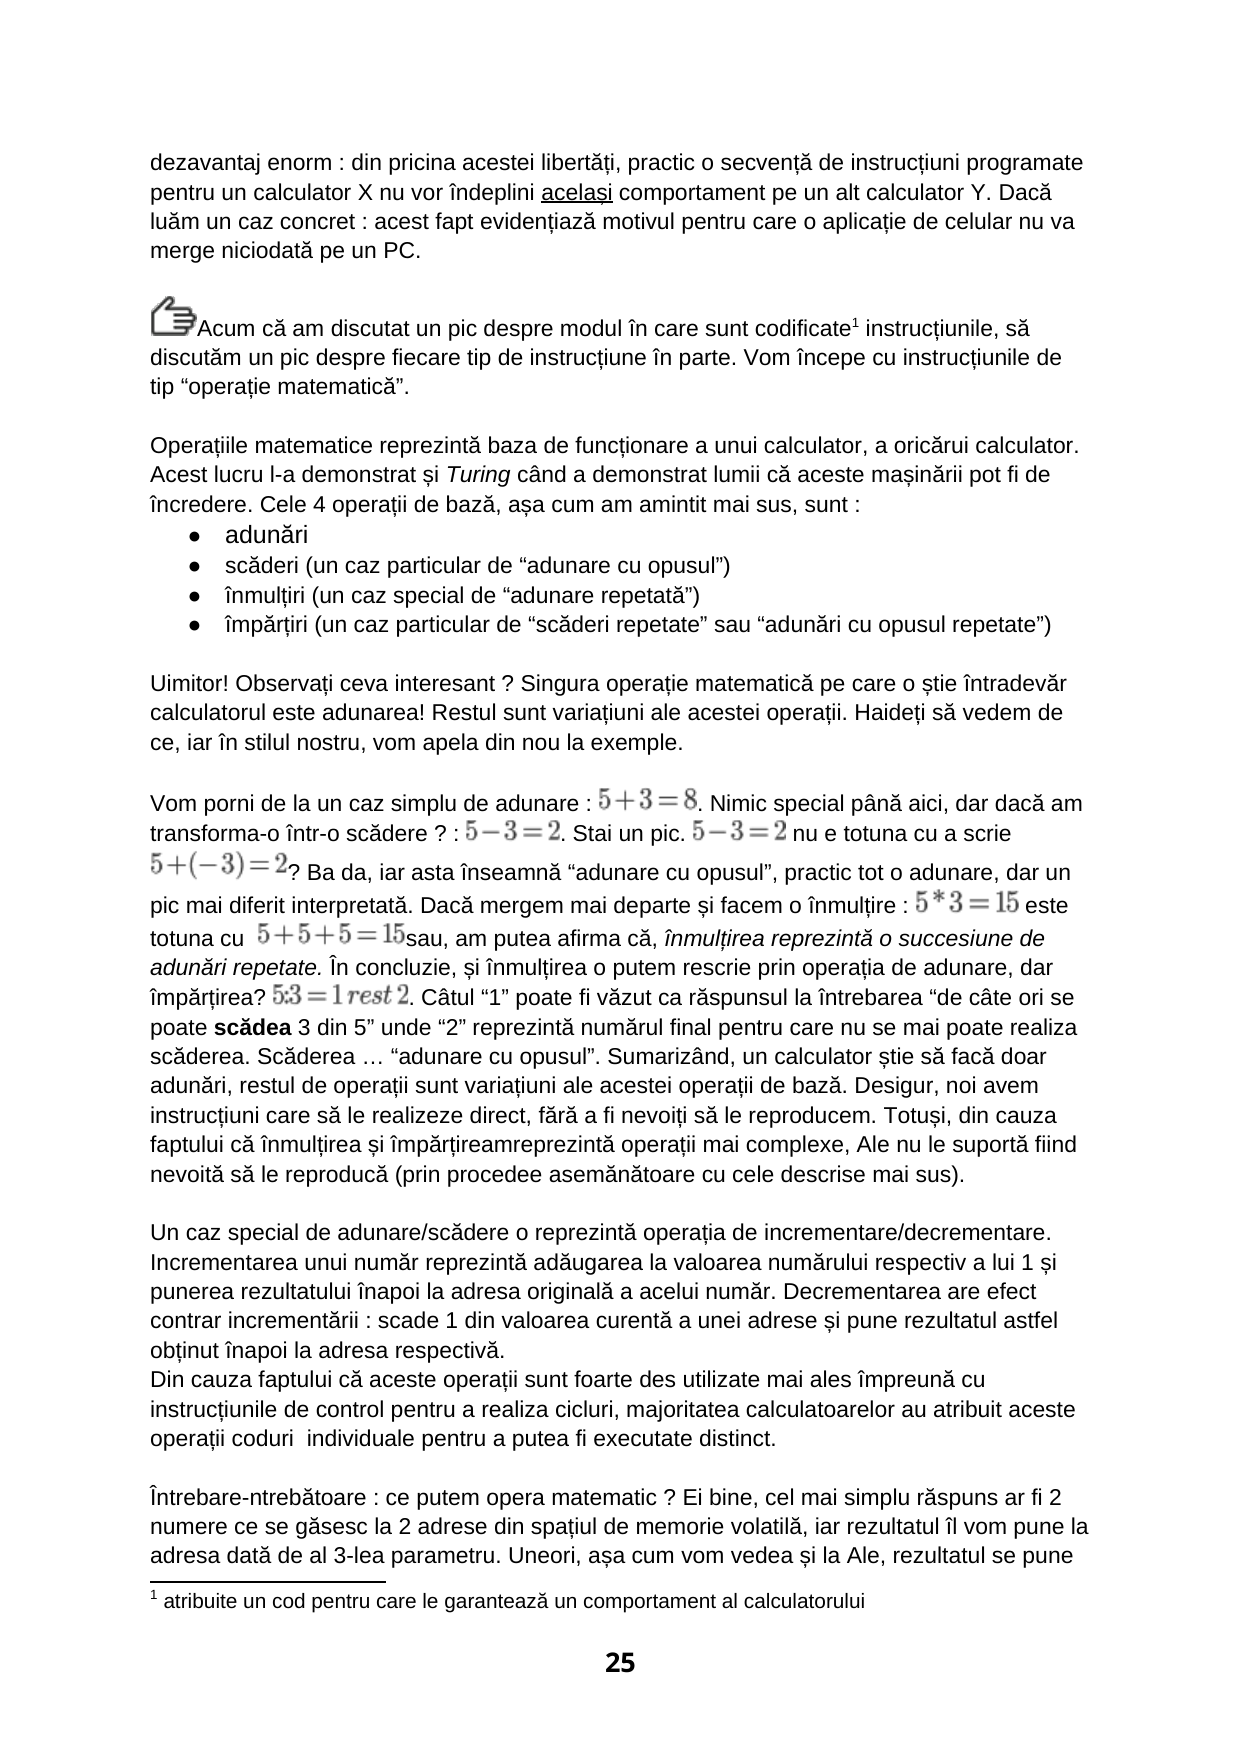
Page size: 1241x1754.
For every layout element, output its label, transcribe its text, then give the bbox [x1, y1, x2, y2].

text Uimitor! Observați ceva interesant ? Singura operație matematică pe care o știe întradevăr calculatorul este adunarea! Restul sunt variațiuni ale acestei operații. Haideți să vedem de ce, iar în stilul nostru, vom apela din nou la exemple. [150, 670, 1090, 755]
picture [272, 983, 409, 1006]
text Întrebare-ntrebătoare : ce putem opera matematic ? Ei bine, cel mai simplu răspuns ar fi 2 numere ce se găsesc la 2 adrese din spațiul de memorie volatilă, iar rezultatul îl vom pune la adresa dată de al 3-lea parametru. Uneori, așa cum vom vedea și la Ale, rezultatul se pune [150, 1484, 1090, 1569]
list înmulțiri (un caz special de “adunare repetată”) [187, 582, 1090, 608]
text Un caz special de adunare/scădere o reprezintă operația de incrementare/decrementare. Incrementarea unui număr reprezintă adăugarea la valoarea numărului respectiv a lui 1 și punerea rezultatului înapoi la adresa originală a acelui număr. Decrementarea are efect contrar incrementării : scade 1 din valoarea curentă a unei adrese și pune rezultatul astfel obținut înapoi la adresa respectivă. [150, 1220, 1090, 1363]
text Acum că am discutat un pic despre modul în care sunt codificate instrucțiunile, să discutăm un pic despre fiecare tip de instrucțiune în parte. Vom începe cu instrucțiunile de tip “operație matematică”. [150, 297, 1090, 399]
list adunări [187, 521, 1090, 549]
picture [692, 820, 786, 842]
text atribuite un cod pentru care le garantează un comportament al calculatorului [150, 1588, 1090, 1613]
picture [257, 922, 406, 946]
list împărțiri (un caz particular de “scăderi repetate” sau “adunări cu opusul repetate”) [187, 612, 1090, 637]
picture [150, 296, 197, 336]
picture [150, 850, 288, 881]
text Vom porni de la un caz simplu de adunare : . Nimic special până aici, dar dacă am transforma-o într-o scădere ? : . Stai un pic. nu e totuna cu a scrie ? Ba da, iar asta înseamnă “adunare cu opusul”, practic tot o adunare, dar un pic mai diferit interpretată. Dacă mergem mai departe și facem o înmulțire : este totuna cu sau, am putea afirma că, înmulțirea reprezintă o succesiune de adunări repetate. În concluzie, și înmulțirea o putem rescrie prin operația de adunare, dar împărțirea? . Câtul “1” poate fi văzut ca răspunsul la întrebarea “de câte ori se poate scădea 3 din 5” unde “2” reprezintă numărul final pentru care nu se mai poate realiza scăderea. Scăderea … “adunare cu opusul”. Sumarizând, un calculator știe să facă doar adunări, restul de operații sunt variațiuni ale acestei operații de bază. Desigur, noi avem instrucțiuni care să le realizeze direct, fără a fi nevoiți să le reproducem. Totuși, din cauza faptului că înmulțirea și împărțireamreprezintă operații mai complexe, Ale nu le suportă fiind nevoită să le reproducă (prin procedee asemănătoare cu cele descrise mai sus). [150, 788, 1090, 1187]
list scăderi (un caz particular de “adunare cu opusul”) [187, 553, 1090, 578]
picture [598, 787, 697, 812]
picture [915, 888, 1019, 914]
text Operațiile matematice reprezintă baza de funcționare a unui calculator, a oricărui calculator. Acest lucru l-a demonstrat și Turing când a demonstrat lumii că aceste mașinării pot fi de încredere. Cele 4 operații de bază, așa cum am amintit mai sus, sunt : [150, 433, 1090, 517]
text Din cauza faptului că aceste operații sunt foarte des utilizate mai ales împreună cu instrucțiunile de control pentru a realiza cicluri, majoritatea calculatoarelor au atribuit aceste operații coduri individuale pentru a putea fi executate distinct. [150, 1367, 1090, 1451]
picture [466, 820, 560, 842]
text dezavantaj enorm : din pricina acestei libertăți, practic o secvență de instrucțiuni programate pentru un calculator X nu vor îndeplini același comportament pe un alt calculator Y. Dacă luăm un caz concret : acest fapt evidențiază motivul pentru care o aplicație de celular nu va merge niciodată pe un PC. [150, 150, 1090, 264]
